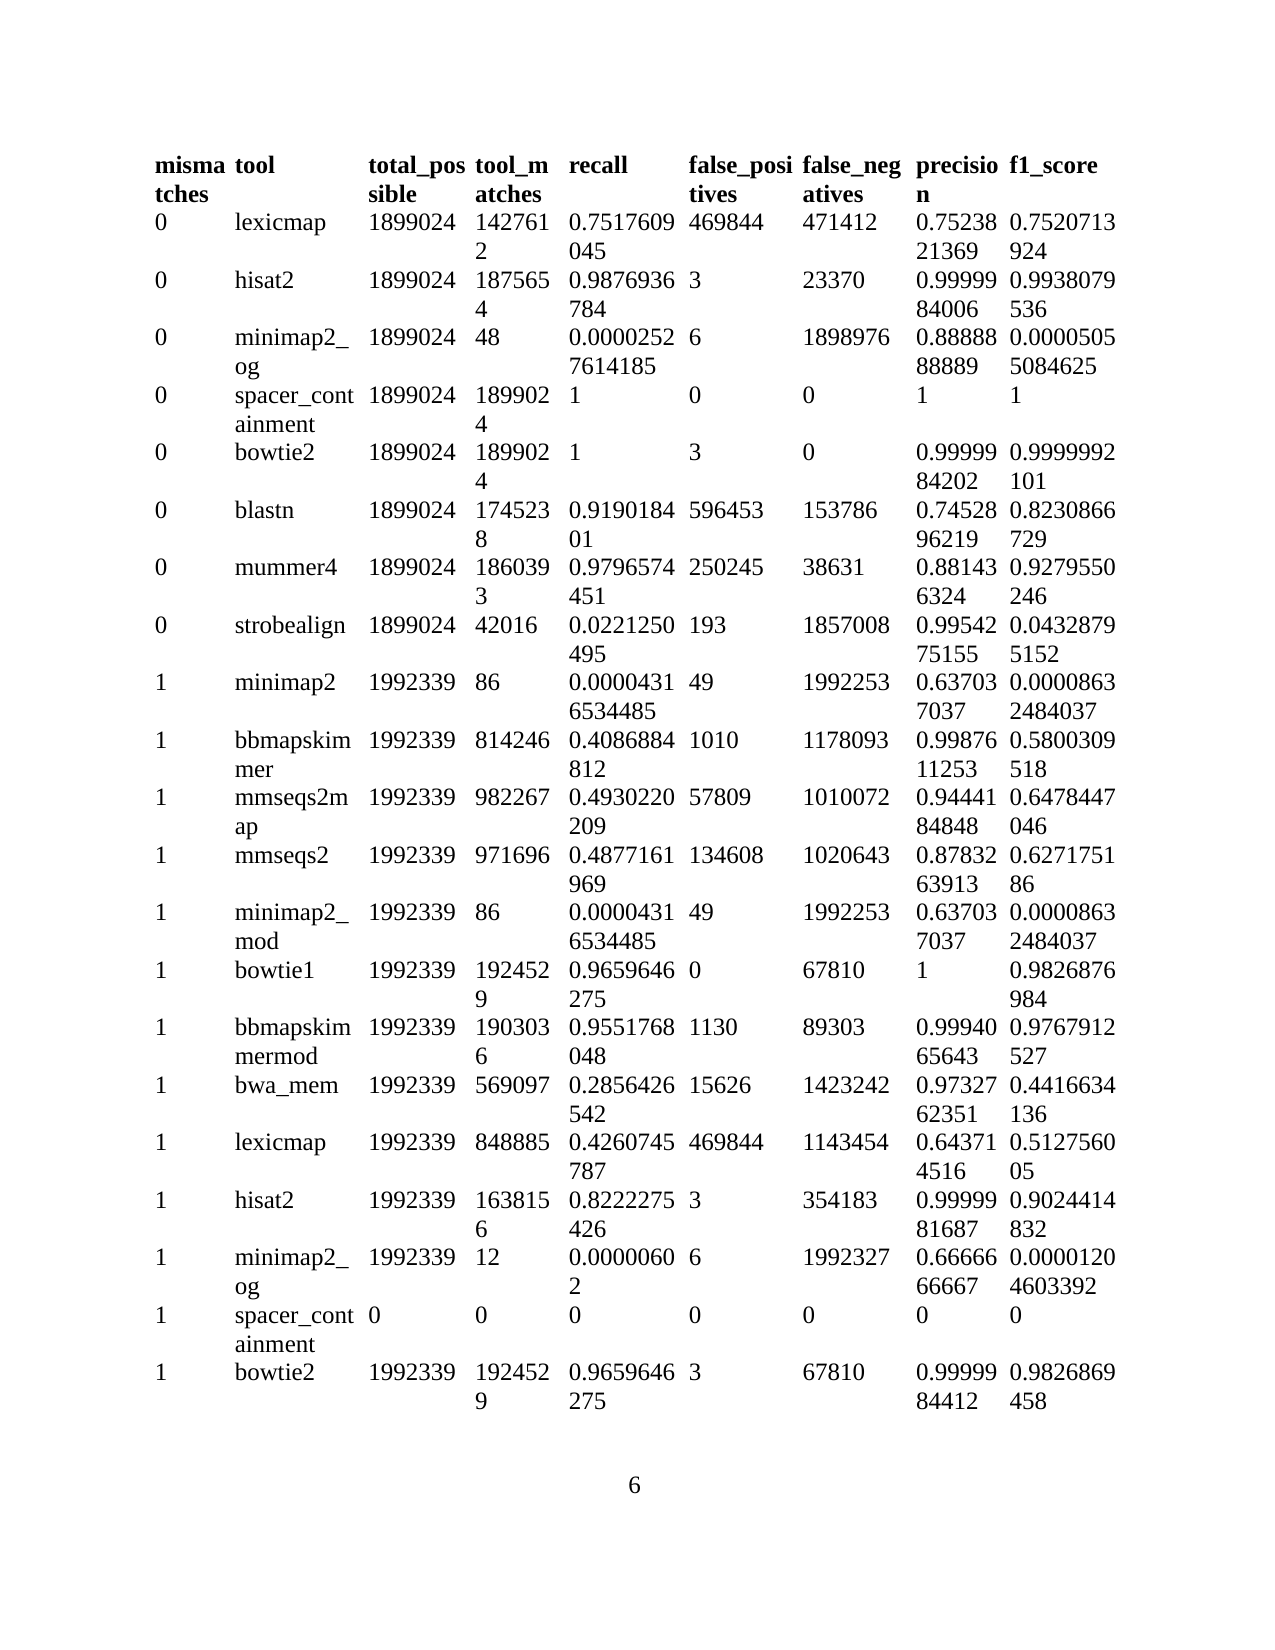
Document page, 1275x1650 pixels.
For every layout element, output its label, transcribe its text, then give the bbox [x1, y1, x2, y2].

table_cell 1875654 [471, 265, 564, 322]
table_cell 1 [150, 1013, 230, 1070]
table_cell 1 [564, 438, 684, 495]
table_header mismatches [150, 150, 230, 207]
table_cell 0 [150, 380, 230, 437]
table_cell 0.00004316534485 [564, 668, 684, 725]
table_cell 0.4930220209 [564, 783, 684, 840]
table_cell 0.00004316534485 [564, 898, 684, 955]
table_cell 0 [684, 1300, 798, 1357]
table_cell 3 [684, 265, 798, 322]
table_cell 0.9999981687 [911, 1185, 1005, 1242]
table_cell 1 [150, 898, 230, 955]
table_cell 0.00000602 [564, 1243, 684, 1300]
table_cell 1 [150, 1300, 230, 1357]
table_cell 0.881436324 [911, 553, 1005, 610]
table_cell 0.9999984412 [911, 1358, 1005, 1415]
table_cell 0.9796574451 [564, 553, 684, 610]
table_cell 1 [150, 783, 230, 840]
table_cell 0.00002527614185 [564, 323, 684, 380]
table_cell 0.627175186 [1005, 840, 1125, 897]
table_cell 1899024 [471, 380, 564, 437]
table_cell 0 [798, 1300, 911, 1357]
table_cell 1130 [684, 1013, 798, 1070]
table_cell 0.9551768048 [564, 1013, 684, 1070]
table_cell 1 [150, 1358, 230, 1415]
table_cell 1 [150, 1070, 230, 1127]
table_cell 1899024 [364, 438, 471, 495]
table_cell 0.9826869458 [1005, 1358, 1125, 1415]
table_cell 0.8888888889 [911, 323, 1005, 380]
table_cell 3 [684, 438, 798, 495]
table_cell 1924529 [471, 955, 564, 1012]
table_cell 0 [684, 380, 798, 437]
table_cell bowtie2 [230, 438, 364, 495]
table_cell 0.7452896219 [911, 495, 1005, 552]
table_cell spacer_containment [230, 380, 364, 437]
table_cell 23370 [798, 265, 911, 322]
table_cell 0.643714516 [911, 1128, 1005, 1185]
table_cell 1992339 [364, 1358, 471, 1415]
table_cell 471412 [798, 208, 911, 265]
table_cell blastn [230, 495, 364, 552]
table_cell 469844 [684, 208, 798, 265]
table_cell 0 [150, 438, 230, 495]
table_header tool_matches [471, 150, 564, 207]
table_header recall [564, 150, 684, 207]
table_cell minimap2 [230, 668, 364, 725]
table_cell 49 [684, 898, 798, 955]
table_cell 354183 [798, 1185, 911, 1242]
table_cell 1899024 [364, 610, 471, 667]
table_cell 0.9954275155 [911, 610, 1005, 667]
table_cell 0.6666666667 [911, 1243, 1005, 1300]
table_cell 1 [150, 725, 230, 782]
table_cell 0.9999984202 [911, 438, 1005, 495]
table_cell minimap2_og [230, 323, 364, 380]
table_cell 1143454 [798, 1128, 911, 1185]
table_cell 86 [471, 668, 564, 725]
table_cell minimap2_og [230, 1243, 364, 1300]
table_cell 0.919018401 [564, 495, 684, 552]
table_cell 49 [684, 668, 798, 725]
table_cell 1992339 [364, 898, 471, 955]
table_cell 1992339 [364, 783, 471, 840]
table_cell 0.8230866729 [1005, 495, 1125, 552]
table_cell bwa_mem [230, 1070, 364, 1127]
table_cell 469844 [684, 1128, 798, 1185]
table_cell 0.637037037 [911, 898, 1005, 955]
table_cell 3 [684, 1185, 798, 1242]
table_cell 1 [1005, 380, 1125, 437]
table_cell 1423242 [798, 1070, 911, 1127]
table_cell 971696 [471, 840, 564, 897]
table_cell 1992339 [364, 1013, 471, 1070]
table_cell 1992339 [364, 1128, 471, 1185]
table_cell 814246 [471, 725, 564, 782]
table_cell 6 [684, 1243, 798, 1300]
table_cell 250245 [684, 553, 798, 610]
table_cell 0.6478447046 [1005, 783, 1125, 840]
table_cell 1 [911, 955, 1005, 1012]
table_cell lexicmap [230, 208, 364, 265]
table_cell 1 [150, 955, 230, 1012]
table_cell minimap2_mod [230, 898, 364, 955]
table_cell 0.9279550246 [1005, 553, 1125, 610]
table_cell 1992339 [364, 1070, 471, 1127]
table_cell 596453 [684, 495, 798, 552]
table_cell 1857008 [798, 610, 911, 667]
table_cell 569097 [471, 1070, 564, 1127]
table_cell 1 [150, 1243, 230, 1300]
table_cell 1992339 [364, 725, 471, 782]
table_cell bowtie1 [230, 955, 364, 1012]
table_cell 0.9999984006 [911, 265, 1005, 322]
table_cell bowtie2 [230, 1358, 364, 1415]
table_cell 1992339 [364, 668, 471, 725]
table_cell 86 [471, 898, 564, 955]
table_cell 0 [150, 323, 230, 380]
table_cell 0 [150, 610, 230, 667]
table_cell 0.5800309518 [1005, 725, 1125, 782]
table_cell 1898976 [798, 323, 911, 380]
table_header false_positives [684, 150, 798, 207]
table_cell 0.9444184848 [911, 783, 1005, 840]
table_header tool [230, 150, 364, 207]
table_cell 0 [150, 265, 230, 322]
table_cell 0.9024414832 [1005, 1185, 1125, 1242]
table_cell 1899024 [364, 265, 471, 322]
table_cell 0.00005055084625 [1005, 323, 1125, 380]
table_cell 1899024 [471, 438, 564, 495]
table_cell 1899024 [364, 208, 471, 265]
table_cell 0 [564, 1300, 684, 1357]
table_cell 0.4086884812 [564, 725, 684, 782]
table_cell 848885 [471, 1128, 564, 1185]
table_cell 42016 [471, 610, 564, 667]
table_cell 134608 [684, 840, 798, 897]
table_cell 0.00001204603392 [1005, 1243, 1125, 1300]
table_cell 0.9732762351 [911, 1070, 1005, 1127]
table_cell 0.9767912527 [1005, 1013, 1125, 1070]
table_cell mmseqs2map [230, 783, 364, 840]
table_cell 1992253 [798, 898, 911, 955]
table_cell 0.8222275426 [564, 1185, 684, 1242]
table_cell 89303 [798, 1013, 911, 1070]
table_cell 0.637037037 [911, 668, 1005, 725]
table_cell 0 [364, 1300, 471, 1357]
table_cell 12 [471, 1243, 564, 1300]
table_cell 982267 [471, 783, 564, 840]
table_cell 0.00008632484037 [1005, 898, 1125, 955]
table_cell 0.0221250495 [564, 610, 684, 667]
table_cell 1903036 [471, 1013, 564, 1070]
table_cell 3 [684, 1358, 798, 1415]
table_cell 0 [150, 208, 230, 265]
table_cell hisat2 [230, 1185, 364, 1242]
table_cell 1638156 [471, 1185, 564, 1242]
table_cell 1899024 [364, 323, 471, 380]
table_cell 0 [798, 380, 911, 437]
table_cell 1010072 [798, 783, 911, 840]
table_cell hisat2 [230, 265, 364, 322]
table_cell mummer4 [230, 553, 364, 610]
table_cell mmseqs2 [230, 840, 364, 897]
table_cell 1992339 [364, 1243, 471, 1300]
table_cell 67810 [798, 1358, 911, 1415]
table_cell 193 [684, 610, 798, 667]
table_cell 0.4416634136 [1005, 1070, 1125, 1127]
table_cell 1427612 [471, 208, 564, 265]
table_cell 0.4877161969 [564, 840, 684, 897]
table_cell 15626 [684, 1070, 798, 1127]
table_cell 0 [684, 955, 798, 1012]
table_cell 1860393 [471, 553, 564, 610]
table_cell 0.9938079536 [1005, 265, 1125, 322]
table_cell bbmapskimmer [230, 725, 364, 782]
table_cell 1 [150, 1185, 230, 1242]
table_cell 0 [150, 495, 230, 552]
table_cell 0.7517609045 [564, 208, 684, 265]
table_cell 1992339 [364, 840, 471, 897]
table_cell 1992339 [364, 1185, 471, 1242]
table_cell 0.9876936784 [564, 265, 684, 322]
table_cell 1020643 [798, 840, 911, 897]
table_header f1_score [1005, 150, 1125, 207]
table_cell spacer_containment [230, 1300, 364, 1357]
table_cell 0.2856426542 [564, 1070, 684, 1127]
table_cell lexicmap [230, 1128, 364, 1185]
table_header total_possible [364, 150, 471, 207]
table_cell 1992253 [798, 668, 911, 725]
table_cell 0.512756005 [1005, 1128, 1125, 1185]
table_cell 0.04328795152 [1005, 610, 1125, 667]
table_cell 1899024 [364, 495, 471, 552]
table_cell 1745238 [471, 495, 564, 552]
table_cell 0.7523821369 [911, 208, 1005, 265]
table_cell 0 [911, 1300, 1005, 1357]
table_cell 0.9987611253 [911, 725, 1005, 782]
table_cell 0.00008632484037 [1005, 668, 1125, 725]
table_cell 0.9659646275 [564, 1358, 684, 1415]
table_cell 1899024 [364, 380, 471, 437]
table_cell 48 [471, 323, 564, 380]
table_cell strobealign [230, 610, 364, 667]
table_header false_negatives [798, 150, 911, 207]
table_cell 0.9659646275 [564, 955, 684, 1012]
table_cell 0.9994065643 [911, 1013, 1005, 1070]
table_cell 0.4260745787 [564, 1128, 684, 1185]
table_cell 0.9999992101 [1005, 438, 1125, 495]
table_cell 6 [684, 323, 798, 380]
table_cell 1 [150, 840, 230, 897]
table_cell 1992339 [364, 955, 471, 1012]
table_cell 67810 [798, 955, 911, 1012]
table_cell bbmapskimmermod [230, 1013, 364, 1070]
table_cell 1899024 [364, 553, 471, 610]
table_cell 153786 [798, 495, 911, 552]
table_cell 1010 [684, 725, 798, 782]
table_cell 0 [471, 1300, 564, 1357]
table_cell 1178093 [798, 725, 911, 782]
table_cell 0 [1005, 1300, 1125, 1357]
table_cell 0.8783263913 [911, 840, 1005, 897]
table_cell 1992327 [798, 1243, 911, 1300]
table_cell 38631 [798, 553, 911, 610]
table_cell 0.9826876984 [1005, 955, 1125, 1012]
table_cell 1924529 [471, 1358, 564, 1415]
table_cell 1 [911, 380, 1005, 437]
table_cell 0.7520713924 [1005, 208, 1125, 265]
table_cell 1 [150, 668, 230, 725]
table_cell 57809 [684, 783, 798, 840]
table_cell 1 [150, 1128, 230, 1185]
table_header precision [911, 150, 1005, 207]
table_cell 0 [798, 438, 911, 495]
table_cell 0 [150, 553, 230, 610]
table_cell 1 [564, 380, 684, 437]
